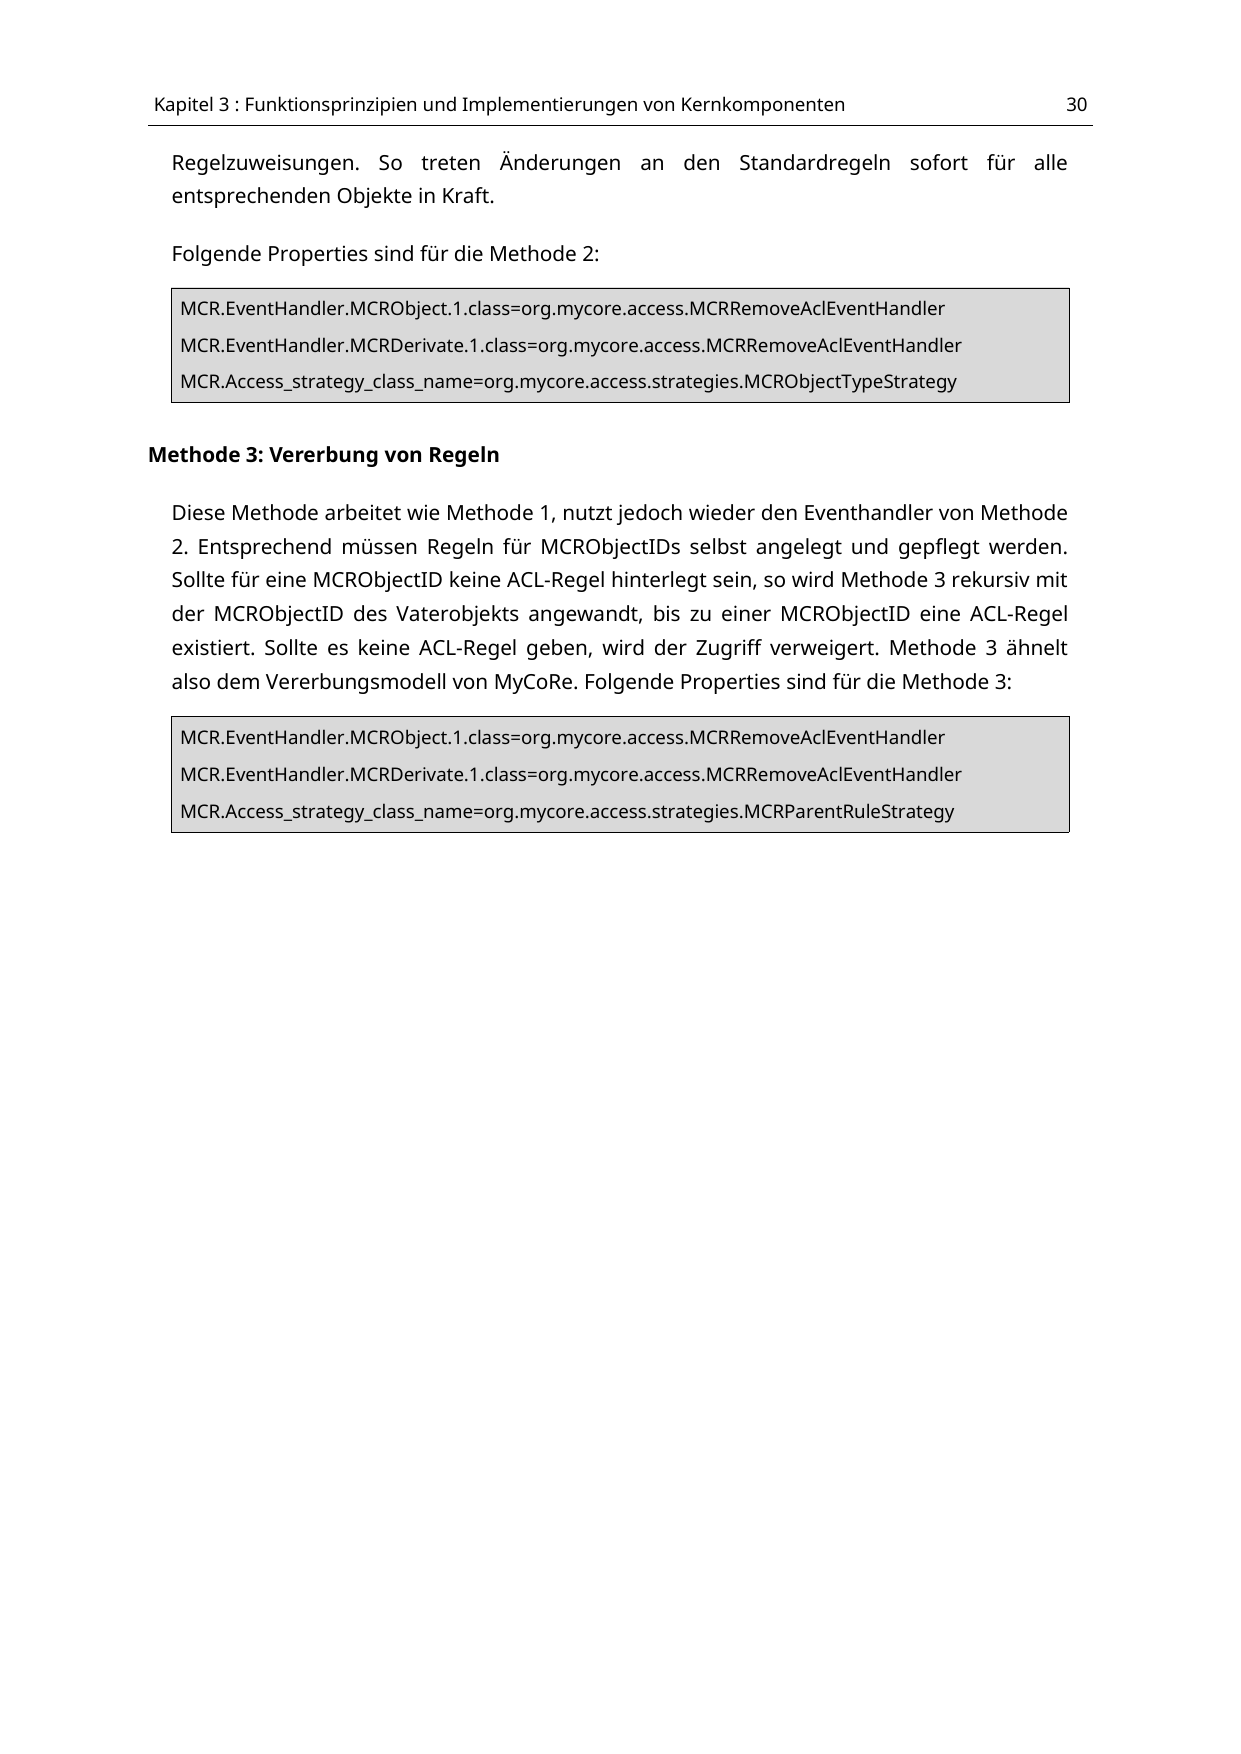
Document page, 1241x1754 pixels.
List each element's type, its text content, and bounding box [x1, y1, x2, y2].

text Folgende Properties sind für die Methode 2: [171, 239, 1069, 267]
text Regelzuweisungen. So treten Änderungen an den Standardregeln sofort für alle entsprechenden Objekte in Kraft. [171, 148, 1069, 210]
text Diese Methode arbeitet wie Methode 1, nutzt jedoch wieder den Eventhandler von Methode 2. Entsprechend müssen Regeln für MCRObjectIDs selbst angelegt und gepflegt werden. Sollte für eine MCRObjectID keine ACL-Regel hinterlegt sein, so wird Methode 3 rekursiv mit der MCRObjectID des Vaterobjekts angewandt, bis zu einer MCRObjectID eine ACL-Regel existiert. Sollte es keine ACL-Regel geben, wird der Zugriff verweigert. Methode 3 ähnelt also dem Vererbungsmodell von MyCoRe. Folgende Properties sind für die Methode 3: [171, 498, 1069, 695]
text MCR.EventHandler.MCRObject.1.class=org.mycore.access.MCRRemoveAclEventHandler [172, 289, 1069, 321]
text MCR.EventHandler.MCRDerivate.1.class=org.mycore.access.MCRRemoveAclEventHandler [172, 324, 1069, 358]
text MCR.Access_strategy_class_name=org.mycore.access.strategies.MCRParentRuleStrategy [172, 790, 1069, 832]
text MCR.Access_strategy_class_name=org.mycore.access.strategies.MCRObjectTypeStrategy [172, 360, 1069, 402]
text MCR.EventHandler.MCRDerivate.1.class=org.mycore.access.MCRRemoveAclEventHandler [172, 753, 1069, 787]
subtitle Methode 3: Vererbung von Regeln [148, 441, 1092, 469]
text MCR.EventHandler.MCRObject.1.class=org.mycore.access.MCRRemoveAclEventHandler [172, 717, 1069, 749]
